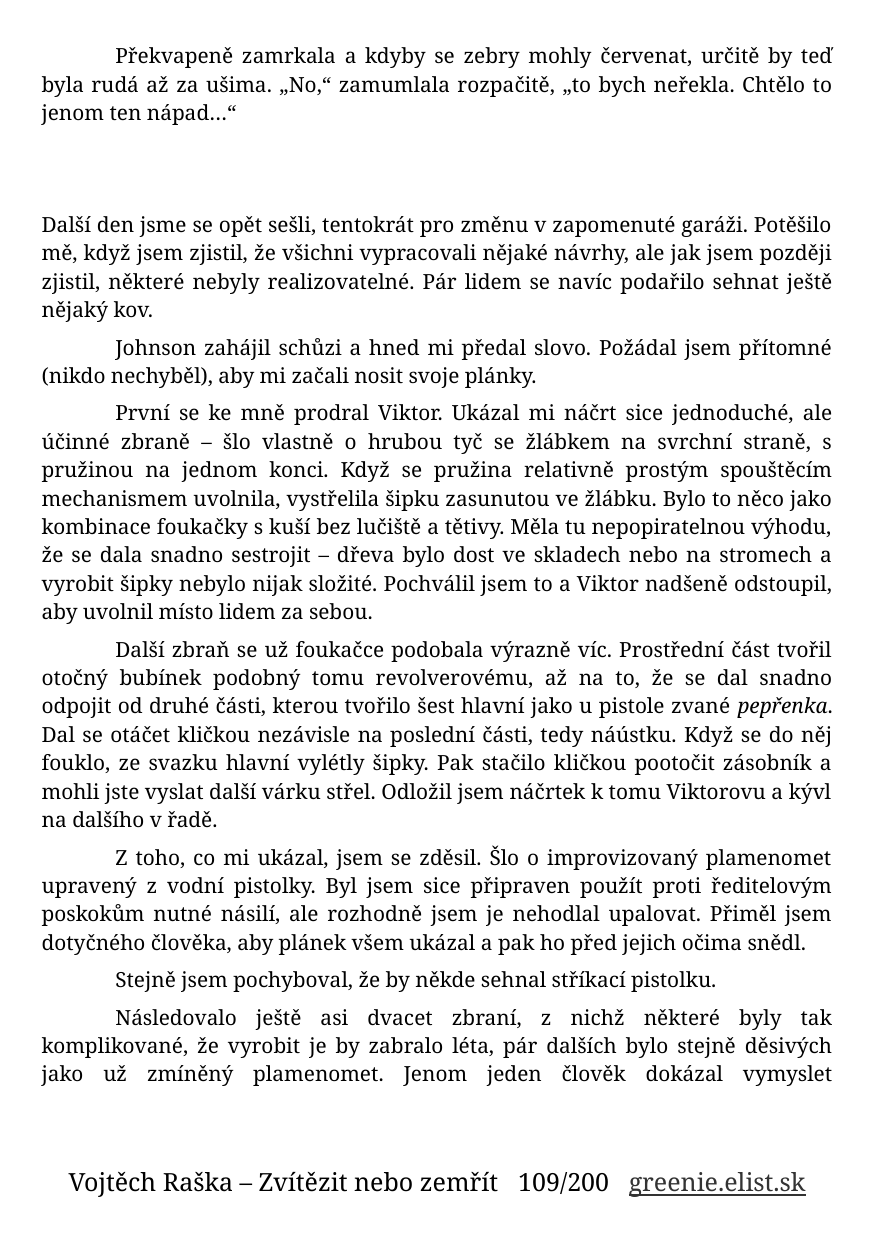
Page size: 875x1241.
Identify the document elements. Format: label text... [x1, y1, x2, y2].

text Další zbraň se už foukačce podobala výrazně víc. Prostřední část tvořil otočný bubínek podobný tomu revolverovému, až na to, že se dal snadno odpojit od druhé části, kterou tvořilo šest hlavní jako u pistole zvané pepřenka. Dal se otáčet kličkou nezávisle na poslední části, tedy náústku. Když se do něj fouklo, ze svazku hlavní vylétly šipky. Pak stačilo kličkou pootočit zásobník a mohli jste vyslat další várku střel. Odložil jsem náčrtek k tomu Viktorovu a kývl na dalšího v řadě. [41, 635, 833, 834]
text Překvapeně zamrkala a kdyby se zebry mohly červenat, určitě by teď byla rudá až za ušima. „No,“ zamumlala rozpačitě, „to bych neřekla. Chtělo to jenom ten nápad…“ [41, 41, 833, 127]
text Johnson zahájil schůzi a hned mi předal slovo. Požádal jsem přítomné (nikdo nechyběl), aby mi začali nosit svoje plánky. [41, 333, 833, 389]
text Stejně jsem pochyboval, že by někde sehnal stříkací pistolku. [41, 965, 833, 994]
text Další den jsme se opět sešli, tentokrát pro změnu v zapomenuté garáži. Potěšilo mě, když jsem zjistil, že všichni vypracovali nějaké návrhy, ale jak jsem později zjistil, některé nebyly realizovatelné. Pár lidem se navíc podařilo sehnat ještě nějaký kov. [41, 210, 833, 324]
text První se ke mně prodral Viktor. Ukázal mi náčrt sice jednoduché, ale účinné zbraně – šlo vlastně o hrubou tyč se žlábkem na svrchní straně, s pružinou na jednom konci. Když se pružina relativně prostým spouštěcím mechanismem uvolnila, vystřelila šipku zasunutou ve žlábku. Bylo to něco jako kombinace foukačky s kuší bez lučiště a tětivy. Měla tu nepopiratelnou výhodu, že se dala snadno sestrojit – dřeva bylo dost ve skladech nebo na stromech a vyrobit šipky nebylo nijak složité. Pochválil jsem to a Viktor nadšeně odstoupil, aby uvolnil místo lidem za sebou. [41, 398, 833, 626]
text Následovalo ještě asi dvacet zbraní, z nichž některé byly tak komplikované, že vyrobit je by zabralo léta, pár dalších bylo stejně děsivých jako už zmíněný plamenomet. Jenom jeden člověk dokázal vymyslet [41, 1003, 833, 1088]
text Z toho, co mi ukázal, jsem se zděsil. Šlo o improvizovaný plamenomet upravený z vodní pistolky. Byl jsem sice připraven použít proti ředitelovým poskokům nutné násilí, ale rozhodně jsem je nehodlal upalovat. Přiměl jsem dotyčného člověka, aby plánek všem ukázal a pak ho před jejich očima snědl. [41, 843, 833, 956]
